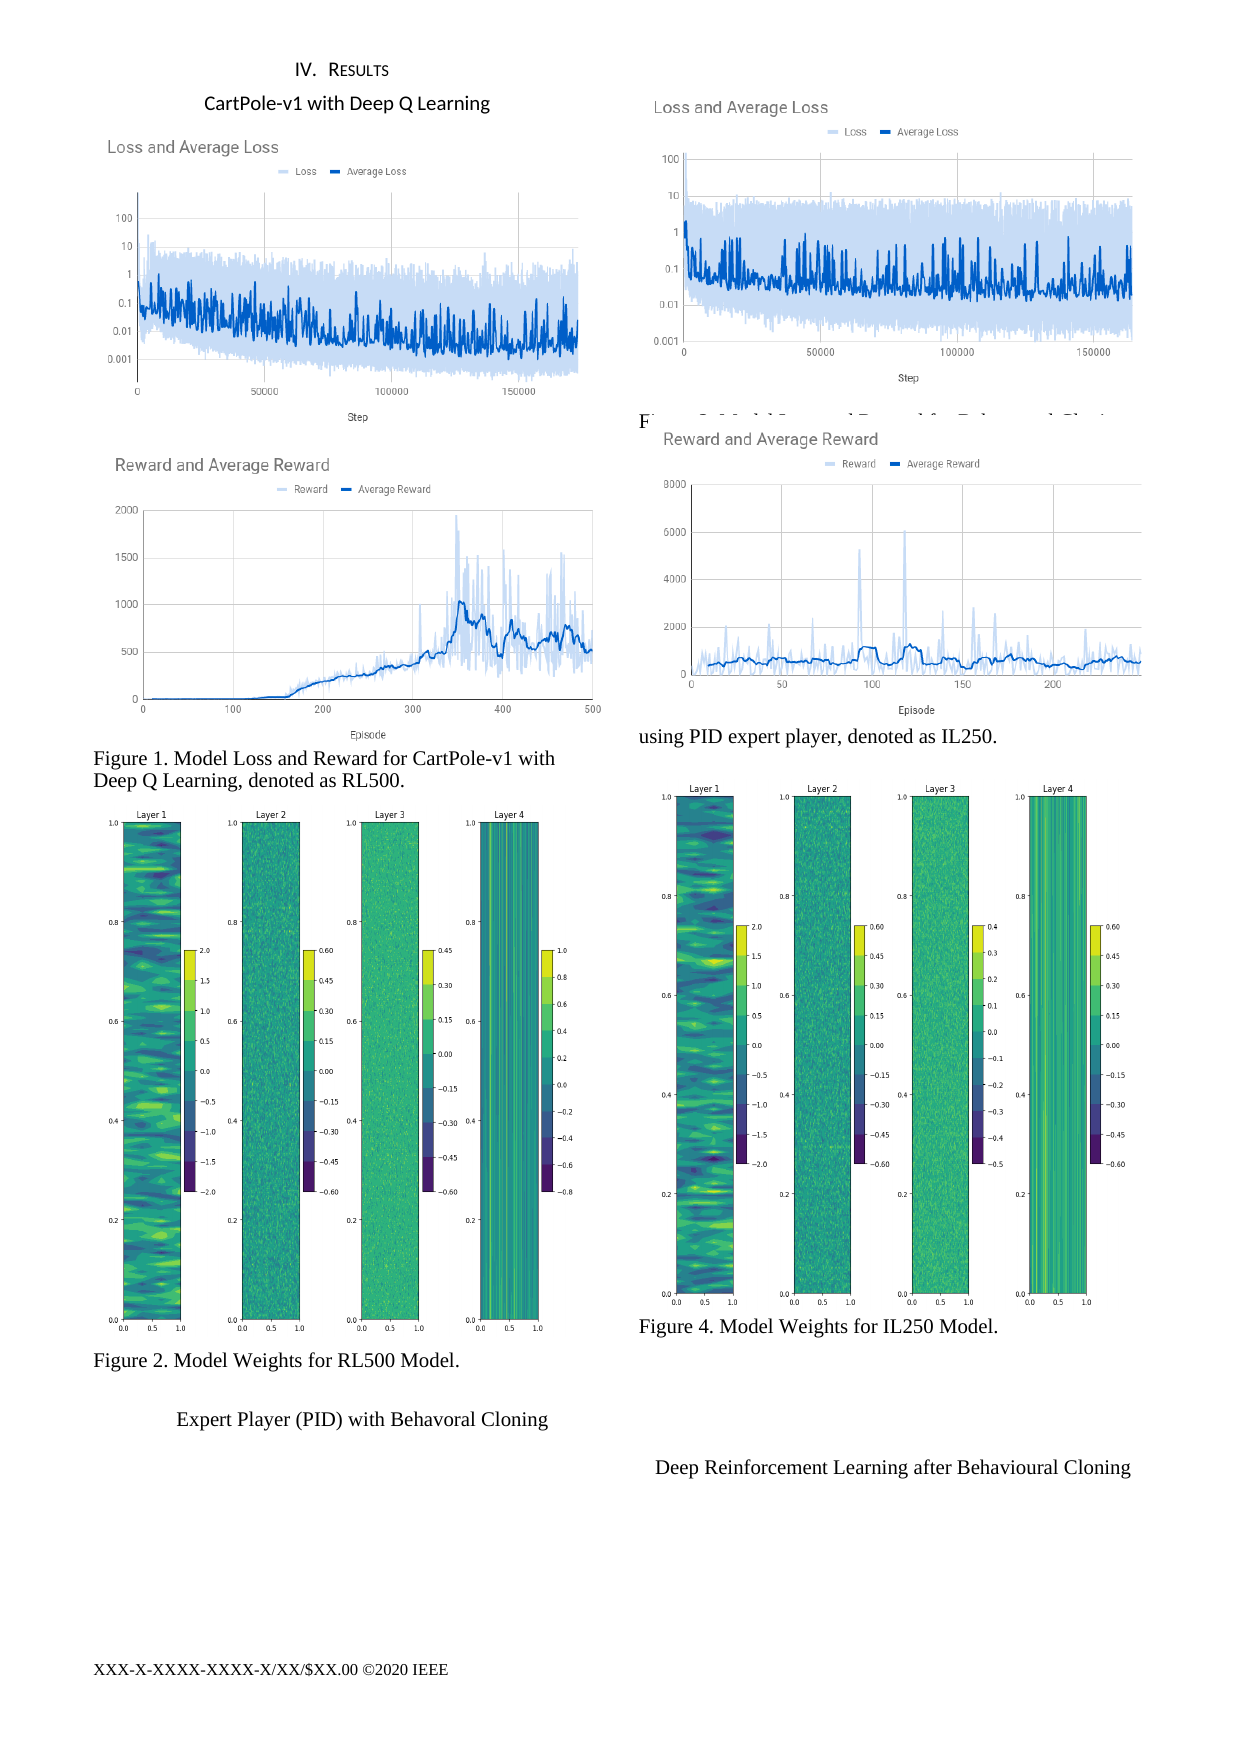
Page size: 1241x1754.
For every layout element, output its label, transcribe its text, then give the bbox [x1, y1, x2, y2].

text Figure 1. Model Loss and Reward for CartPole-v1 with Deep Q Learning, denoted as RL500. [93, 369, 601, 792]
picture [638, 84, 1148, 399]
text Expert Player (PID) with Behavoral Cloning [93, 1408, 601, 1431]
picture [93, 123, 587, 432]
picture [648, 415, 1157, 726]
picture [99, 448, 602, 747]
text Figure 2. Model Weights for RL500 Model. [93, 1337, 601, 1395]
text CartPole-v1 with Deep Q Learning [93, 90, 601, 115]
text Deep Reinforcement Learning after Behavioural Cloning [639, 1456, 1147, 1479]
text [639, 399, 1147, 415]
picture [657, 779, 1130, 1311]
subtitle Results [93, 56, 601, 82]
text Figure 3. Model Loss and Reward for Behavoural Cloning using PID expert player, denoted as IL250. [639, 415, 1147, 748]
picture [103, 805, 576, 1337]
text Figure 4. Model Weights for IL250 Model. [639, 1280, 1147, 1338]
